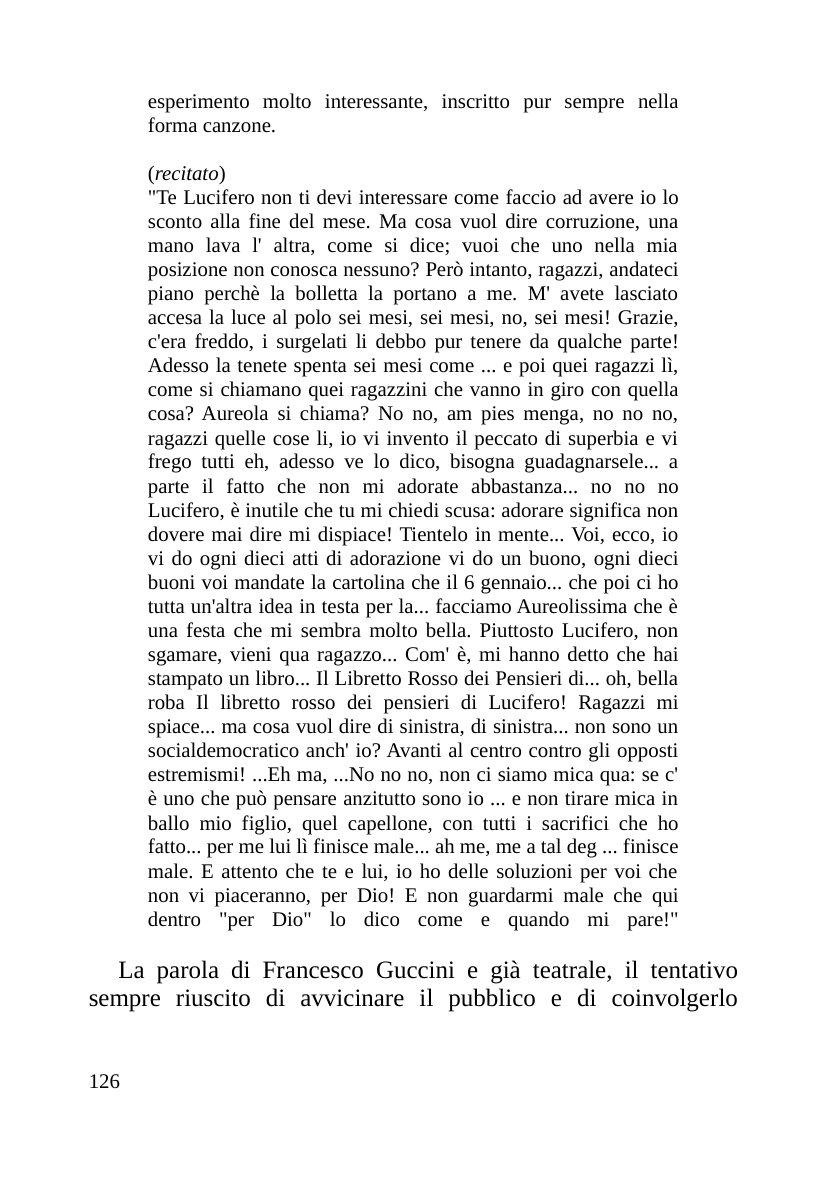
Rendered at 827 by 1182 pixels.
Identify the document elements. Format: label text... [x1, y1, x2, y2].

text La parola di Francesco Guccini e già teatrale, il tentativo sempre riuscito di avvicinare il pubblico e di coinvolgerlo [88, 955, 738, 1012]
text esperimento molto interessante, inscritto pur sempre nella forma canzone. [148, 88, 679, 137]
text (recitato) "Te Lucifero non ti devi interessare come faccio ad avere io lo sconto alla fine del mese. Ma cosa vuol dire corruzione, una mano lava l' altra, come si dice; vuoi che uno nella mia posizione non conosca nessuno? Però intanto, ragazzi, andateci piano perchè la bolletta la portano a me. M' avete lasciato accesa la luce al polo sei mesi, sei mesi, no, sei mesi! Grazie, c'era freddo, i surgelati li debbo pur tenere da qualche parte! Adesso la tenete spenta sei mesi come ... e poi quei ragazzi lì, come si chiamano quei ragazzini che vanno in giro con quella cosa? Aureola si chiama? No no, am pies menga, no no no, ragazzi quelle cose li, io vi invento il peccato di superbia e vi frego tutti eh, adesso ve lo dico, bisogna guadagnarsele... a parte il fatto che non mi adorate abbastanza... no no no Lucifero, è inutile che tu mi chiedi scusa: adorare significa non dovere mai dire mi dispiace! Tientelo in mente... Voi, ecco, io vi do ogni dieci atti di adorazione vi do un buono, ogni dieci buoni voi mandate la cartolina che il 6 gennaio... che poi ci ho tutta un'altra idea in testa per la... facciamo Aureolissima che è una festa che mi sembra molto bella. Piuttosto Lucifero, non sgamare, vieni qua ragazzo... Com' è, mi hanno detto che hai stampato un libro... Il Libretto Rosso dei Pensieri di... oh, bella roba Il libretto rosso dei pensieri di Lucifero! Ragazzi mi spiace... ma cosa vuol dire di sinistra, di sinistra... non sono un socialdemocratico anch' io? Avanti al centro contro gli opposti estremismi! ...Eh ma, ...No no no, non ci siamo mica qua: se c' è uno che può pensare anzitutto sono io ... e non tirare mica in ballo mio figlio, quel capellone, con tutti i sacrifici che ho fatto... per me lui lì finisce male... ah me, me a tal deg ... finisce male. E attento che te e lui, io ho delle soluzioni per voi che non vi piaceranno, per Dio! E non guardarmi male che qui dentro "per Dio" lo dico come e quando mi pare!" [148, 137, 679, 955]
